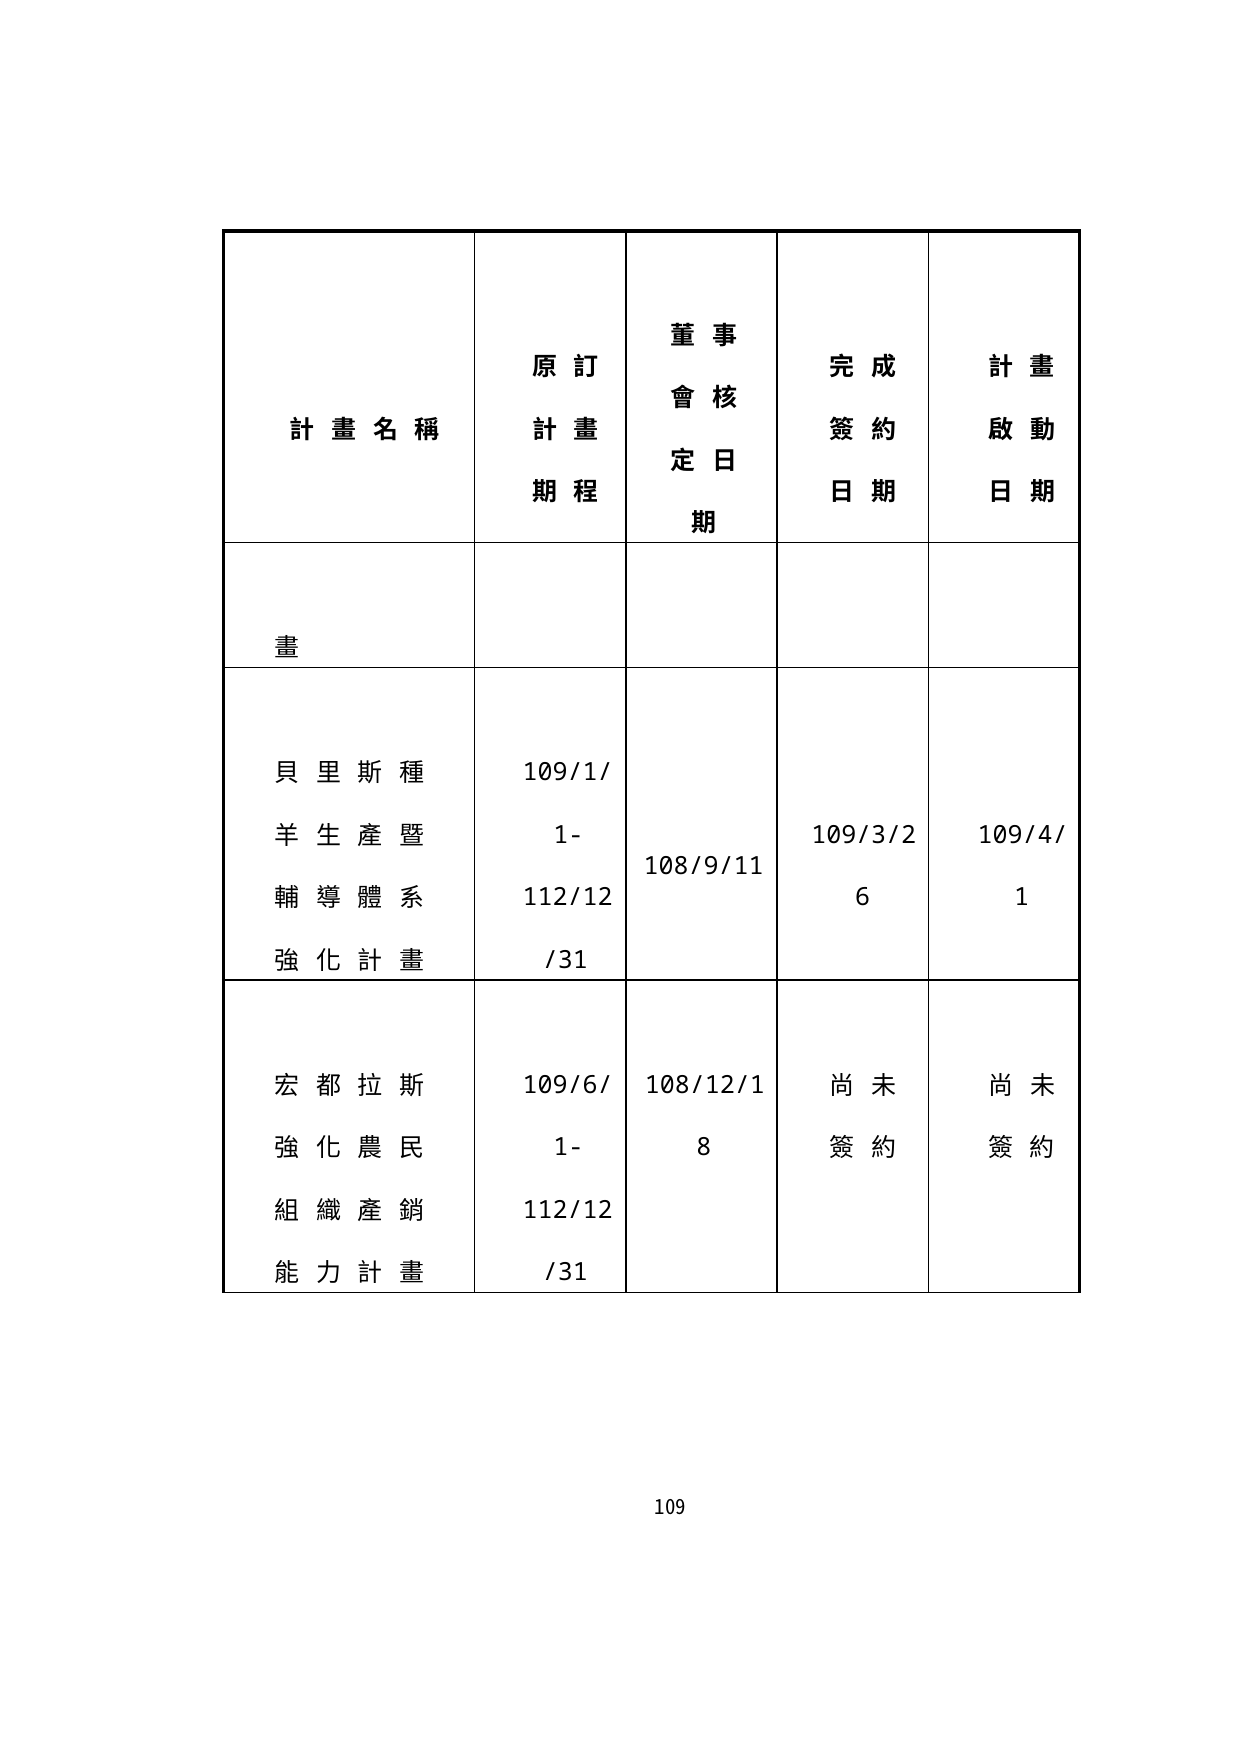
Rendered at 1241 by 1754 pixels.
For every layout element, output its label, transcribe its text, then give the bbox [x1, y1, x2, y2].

table_cell 尚未簽約 [929, 981, 1078, 1292]
table_cell [929, 543, 1078, 667]
table_header 計畫名稱 [225, 233, 474, 542]
table_header 原訂計畫期程 [475, 233, 625, 542]
table_header 董事會核定日期 [627, 233, 776, 542]
table_cell 畫 [225, 543, 474, 667]
table_cell 109/3/26 [778, 668, 928, 979]
table_cell [627, 543, 776, 667]
table_cell 109/4/1 [929, 668, 1078, 979]
table_cell 貝里斯種羊生產暨輔導體系強化計畫 [225, 668, 474, 979]
table_cell 宏都拉斯強化農民組織產銷 能力計畫 [225, 981, 474, 1292]
table_header 計畫啟動日期 [929, 233, 1078, 542]
table_cell 尚未簽約 [778, 981, 928, 1292]
table_header 完成簽約日期 [778, 233, 928, 542]
table_cell 109/1/1- 112/12/31 [475, 668, 625, 979]
table_cell 109/6/1- 112/12/31 [475, 981, 625, 1292]
table_cell 108/9/11 [627, 668, 776, 979]
table_cell [475, 543, 625, 667]
table_cell [778, 543, 928, 667]
table_cell 108/12/18 [627, 981, 776, 1292]
